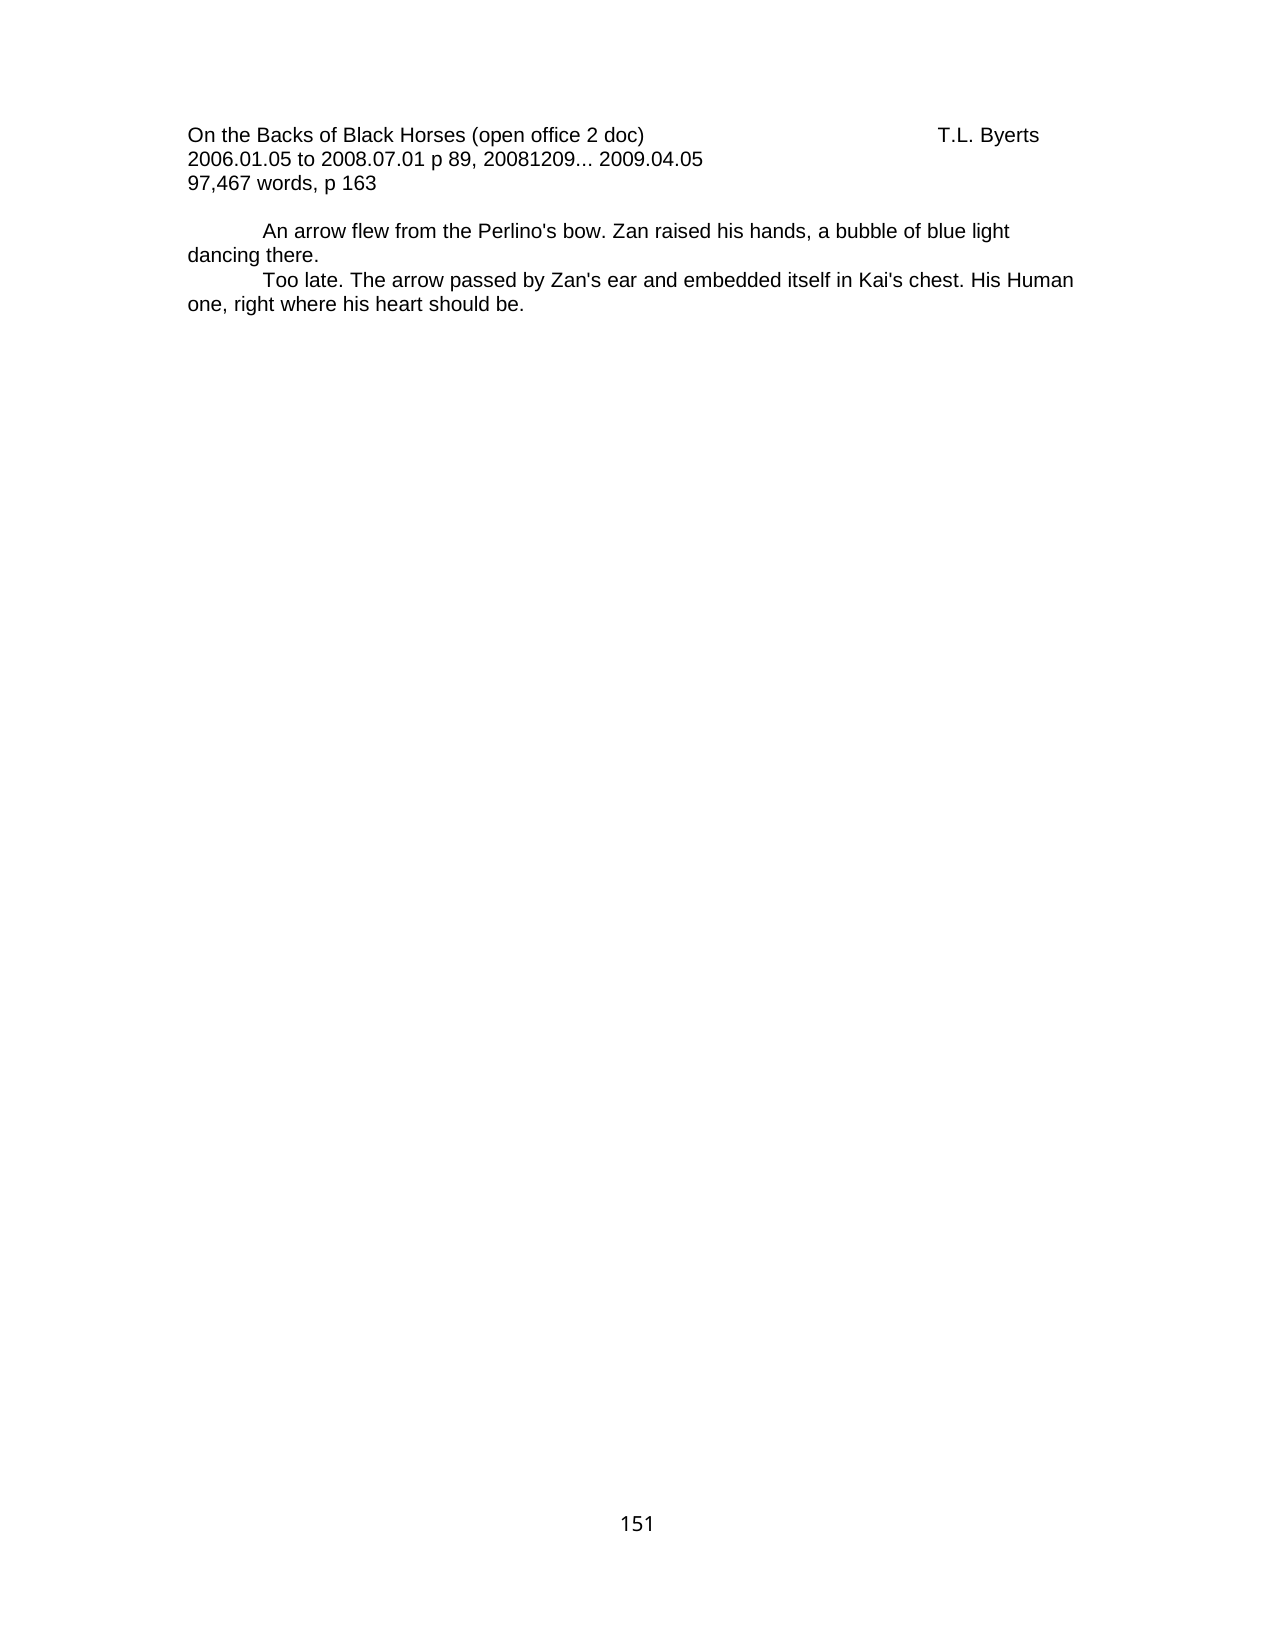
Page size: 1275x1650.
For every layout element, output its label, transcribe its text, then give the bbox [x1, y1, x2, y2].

text Too late. The arrow passed by Zan's ear and embedded itself in Kai's chest. His Human one, right where his heart should be. [187, 267, 1087, 316]
text An arrow flew from the Perlino's bow. Zan raised his hands, a bubble of blue light dancing there. [187, 219, 1087, 267]
